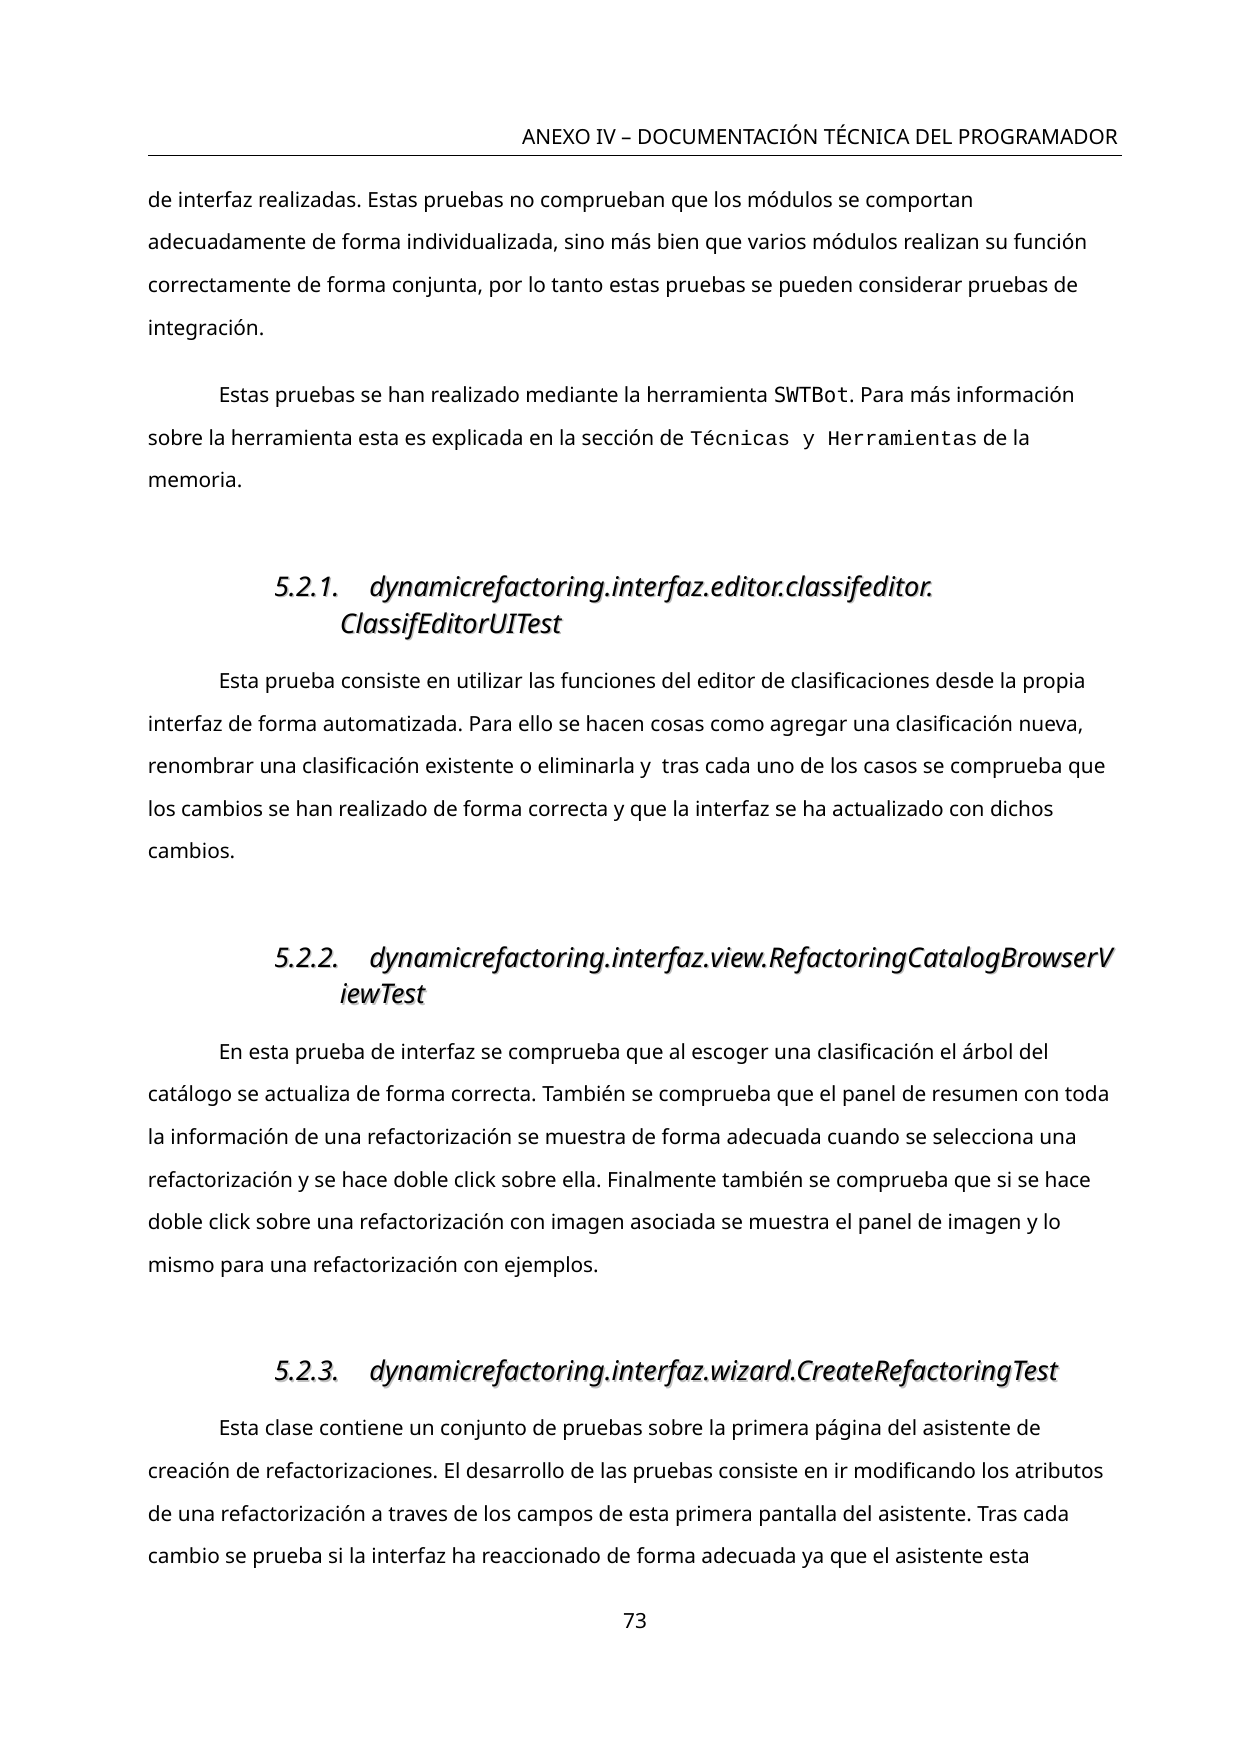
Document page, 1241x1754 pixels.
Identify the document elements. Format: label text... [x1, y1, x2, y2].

subtitle dynamicrefactoring.interfaz.editor.classifeditor. ClassifEditorUITest [339, 567, 1122, 641]
text de interfaz realizadas. Estas pruebas no comprueban que los módulos se comportan adecuadamente de forma individualizada, sino más bien que varios módulos realizan su función correctamente de forma conjunta, por lo tanto estas pruebas se pueden considerar pruebas de integración. [148, 185, 1122, 341]
text Esta prueba consiste en utilizar las funciones del editor de clasificaciones desde la propia interfaz de forma automatizada. Para ello se hacen cosas como agregar una clasificación nueva, renombrar una clasificación existente o eliminarla y tras cada uno de los casos se comprueba que los cambios se han realizado de forma correcta y que la interfaz se ha actualizado con dichos cambios. [148, 666, 1122, 865]
text Esta clase contiene un conjunto de pruebas sobre la primera página del asistente de creación de refactorizaciones. El desarrollo de las pruebas consiste en ir modificando los atributos de una refactorización a traves de los campos de esta primera pantalla del asistente. Tras cada cambio se prueba si la interfaz ha reaccionado de forma adecuada ya que el asistente esta [148, 1413, 1122, 1570]
text En esta prueba de interfaz se comprueba que al escoger una clasificación el árbol del catálogo se actualiza de forma correcta. También se comprueba que el panel de resumen con toda la información de una refactorización se muestra de forma adecuada cuando se selecciona una refactorización y se hace doble click sobre ella. Finalmente también se comprueba que si se hace doble click sobre una refactorización con imagen asociada se muestra el panel de imagen y lo mismo para una refactorización con ejemplos. [148, 1037, 1122, 1278]
text Estas pruebas se han realizado mediante la herramienta SWTBot. Para más información sobre la herramienta esta es explicada en la sección de Técnicas y Herramientas de la memoria. [148, 380, 1122, 494]
subtitle dynamicrefactoring.interfaz.view.RefactoringCatalogBrowserViewTest [339, 938, 1122, 1012]
subtitle dynamicrefactoring.interfaz.wizard.CreateRefactoringTest [339, 1352, 1122, 1388]
